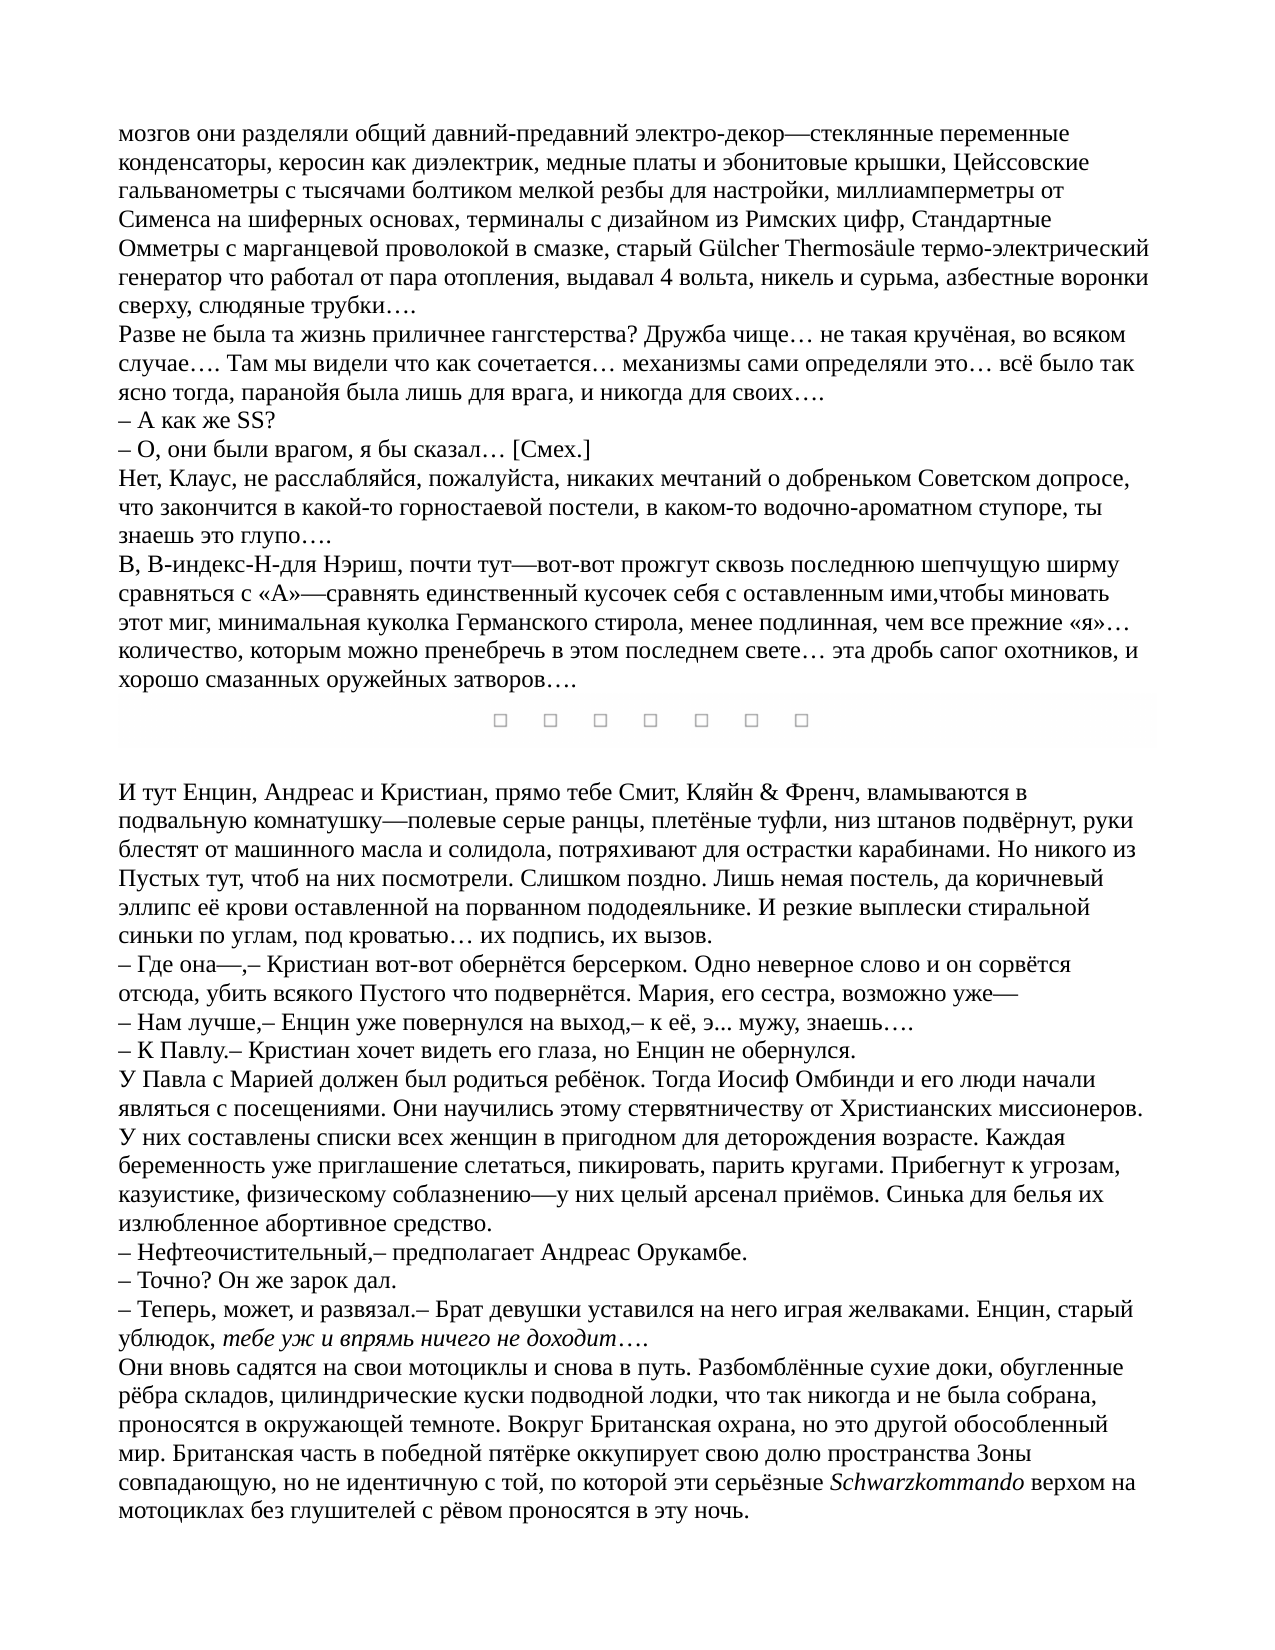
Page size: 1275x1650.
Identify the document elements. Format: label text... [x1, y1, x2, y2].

text – Точно? Он же зарок дал. [118, 1266, 1157, 1294]
text – Нефтеочистительный,– предполагает Андреас Орукамбе. [118, 1237, 1157, 1266]
text – А как же SS? [118, 406, 1157, 434]
text – Нам лучше,– Енцин уже повернулся на выход,– к её, э... мужу, знаешь…. [118, 1007, 1157, 1036]
text В, В-индекс-Н-для Нэриш, почти тут—вот-вот прожгут сквозь последнюю шепчущую ширму сравняться с «А»—сравнять единственный кусочек себя с оставленным ими,чтобы миновать этот миг, минимальная куколка Германского стирола, менее подлинная, чем все прежние «я»… количество, которым можно пренебречь в этом последнем свете… эта дробь сапог охотников, и хорошо смазанных оружейных затворов…. [118, 549, 1157, 693]
text Разве не была та жизнь приличнее гангстерства? Дружба чище… не такая кручёная, во всяком случае…. Там мы видели что как сочетается… механизмы сами определяли это… всё было так ясно тогда, паранойя была лишь для врага, и никогда для своих…. [118, 319, 1157, 406]
picture [118, 693, 1157, 748]
text – Теперь, может, и развязал.– Брат девушки уставился на него играя желваками. Енцин, старый ублюдок, тебе уж и впрямь ничего не доходит…. [118, 1294, 1157, 1352]
text мозгов они разделяли общий давний-предавний электро-декор—стеклянные переменные конденсаторы, керосин как диэлектрик, медные платы и эбонитовые крышки, Цейссовские гальванометры с тысячами болтиком мелкой резбы для настройки, миллиамперметры от Сименса на шиферных основах, терминалы с дизайном из Римских цифр, Стандартные Омметры с марганцевой проволокой в смазке, старый Gülcher Thermosäule термо-электрический генератор что работал от пара отопления, выдавал 4 вольта, никель и сурьма, азбестные воронки сверху, слюдяные трубки…. [118, 118, 1157, 319]
text – К Павлу.– Кристиан хочет видеть его глаза, но Енцин не обернулся. [118, 1036, 1157, 1064]
text У Павла с Марией должен был родиться ребёнок. Тогда Иосиф Омбинди и его люди начали являться с посещениями. Они научились этому стервятничеству от Христианских миссионеров. У них составлены списки всех женщин в пригодном для деторождения возрасте. Каждая беременность уже приглашение слетаться, пикировать, парить кругами. Прибегнут к угрозам, казуистике, физическому соблазнению—у них целый арсенал приёмов. Синька для белья их излюбленное абортивное средство. [118, 1064, 1157, 1237]
text И тут Енцин, Андреас и Кристиан, прямо тебе Смит, Кляйн & Френч, вламываются в подвальную комнатушку—полевые серые ранцы, плетёные туфли, низ штанов подвёрнут, руки блестят от машинного масла и солидола, потряхивают для острастки карабинами. Но никого из Пустых тут, чтоб на них посмотрели. Слишком поздно. Лишь немая постель, да коричневый эллипс её крови оставленной на порванном пододеяльнике. И резкие выплески стиральной синьки по углам, под кроватью… их подпись, их вызов. [118, 777, 1157, 949]
text Нет, Клаус, не расслабляйся, пожалуйста, никаких мечтаний о добреньком Советском допросе, что закончится в какой-то горностаевой постели, в каком-то водочно-ароматном ступоре, ты знаешь это глупо…. [118, 463, 1157, 549]
text – Где она—,– Кристиан вот-вот обернётся берсерком. Одно неверное слово и он сорвётся отсюда, убить всякого Пустого что подвернётся. Мария, его сестра, возможно уже— [118, 949, 1157, 1007]
text – О, они были врагом, я бы сказал… [Смех.] [118, 434, 1157, 463]
text Они вновь садятся на свои мотоциклы и снова в путь. Разбомблённые сухие доки, обугленные рёбра складов, цилиндрические куски подводной лодки, что так никогда и не была собрана, проносятся в окружающей темноте. Вокруг Британская охрана, но это другой обособленный мир. Британская часть в победной пятёрке оккупирует свою долю пространства Зоны совпадающую, но не идентичную с той, по которой эти серьёзные Schwarzkommando верхом на мотоциклах без глушителей с рёвом проносятся в эту ночь. [118, 1352, 1157, 1524]
